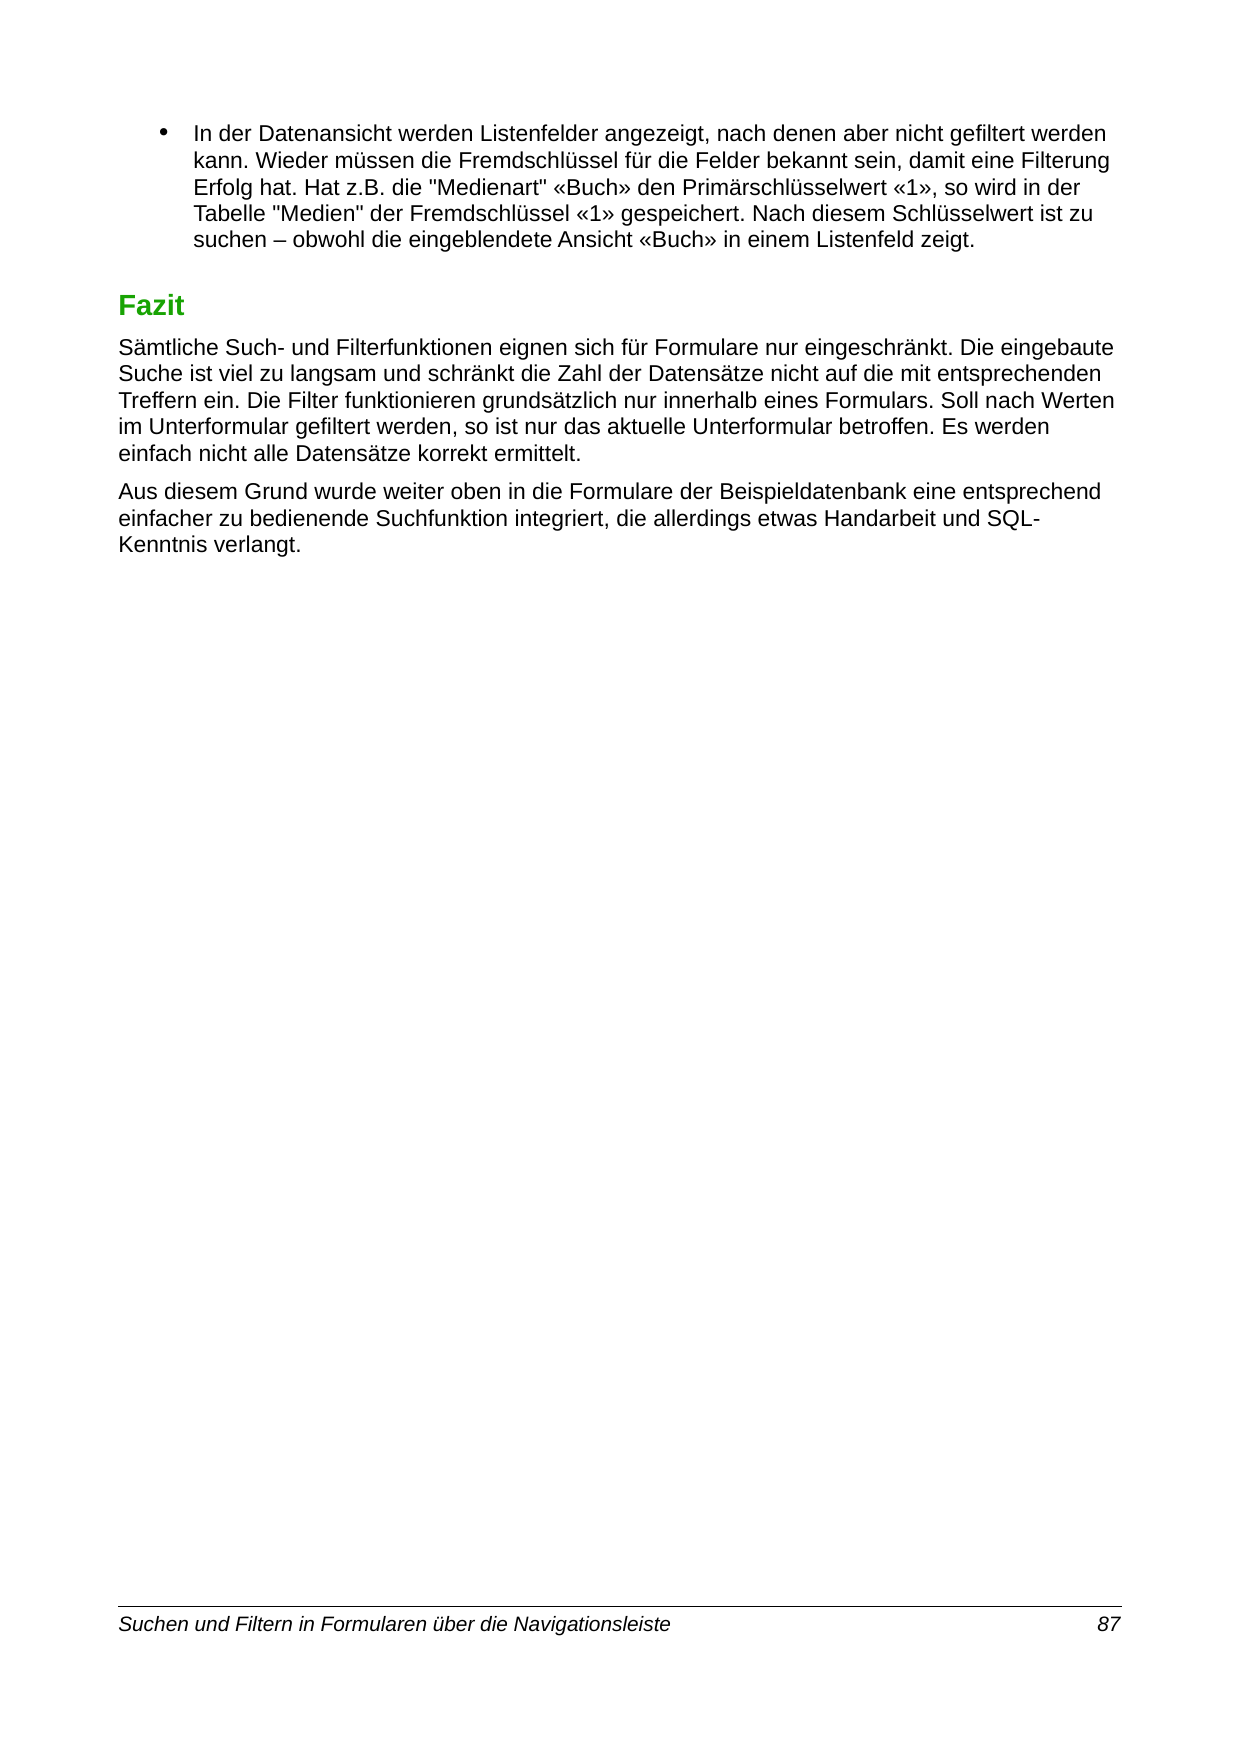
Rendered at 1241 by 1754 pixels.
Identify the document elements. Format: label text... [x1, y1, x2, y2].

subtitle Fazit [118, 288, 1122, 322]
list In der Datenansicht werden Listenfelder angezeigt, nach denen aber nicht gefiltert werden kann. Wieder müssen die Fremdschlüssel für die Felder bekannt sein, damit eine Filterung Erfolg hat. Hat z.B. die "Medienart" «Buch» den Primärschlüsselwert «1», so wird in der Tabelle "Medien" der Fremdschlüssel «1» gespeichert. Nach diesem Schlüsselwert ist zu suchen – obwohl die eingeblendete Ansicht «Buch» in einem Listenfeld zeigt. [156, 118, 1122, 253]
text Sämtliche Such- und Filterfunktionen eignen sich für Formulare nur eingeschränkt. Die eingebaute Suche ist viel zu langsam und schränkt die Zahl der Datensätze nicht auf die mit entsprechenden Treffern ein. Die Filter funktionieren grundsätzlich nur innerhalb eines Formulars. Soll nach Werten im Unterformular gefiltert werden, so ist nur das aktuelle Unterformular betroffen. Es werden einfach nicht alle Datensätze korrekt ermittelt. [118, 334, 1122, 466]
text Aus diesem Grund wurde weiter oben in die Formulare der Beispieldatenbank eine entsprechend einfacher zu bedienende Suchfunktion integriert, die allerdings etwas Handarbeit und SQL-Kenntnis verlangt. [118, 478, 1122, 557]
